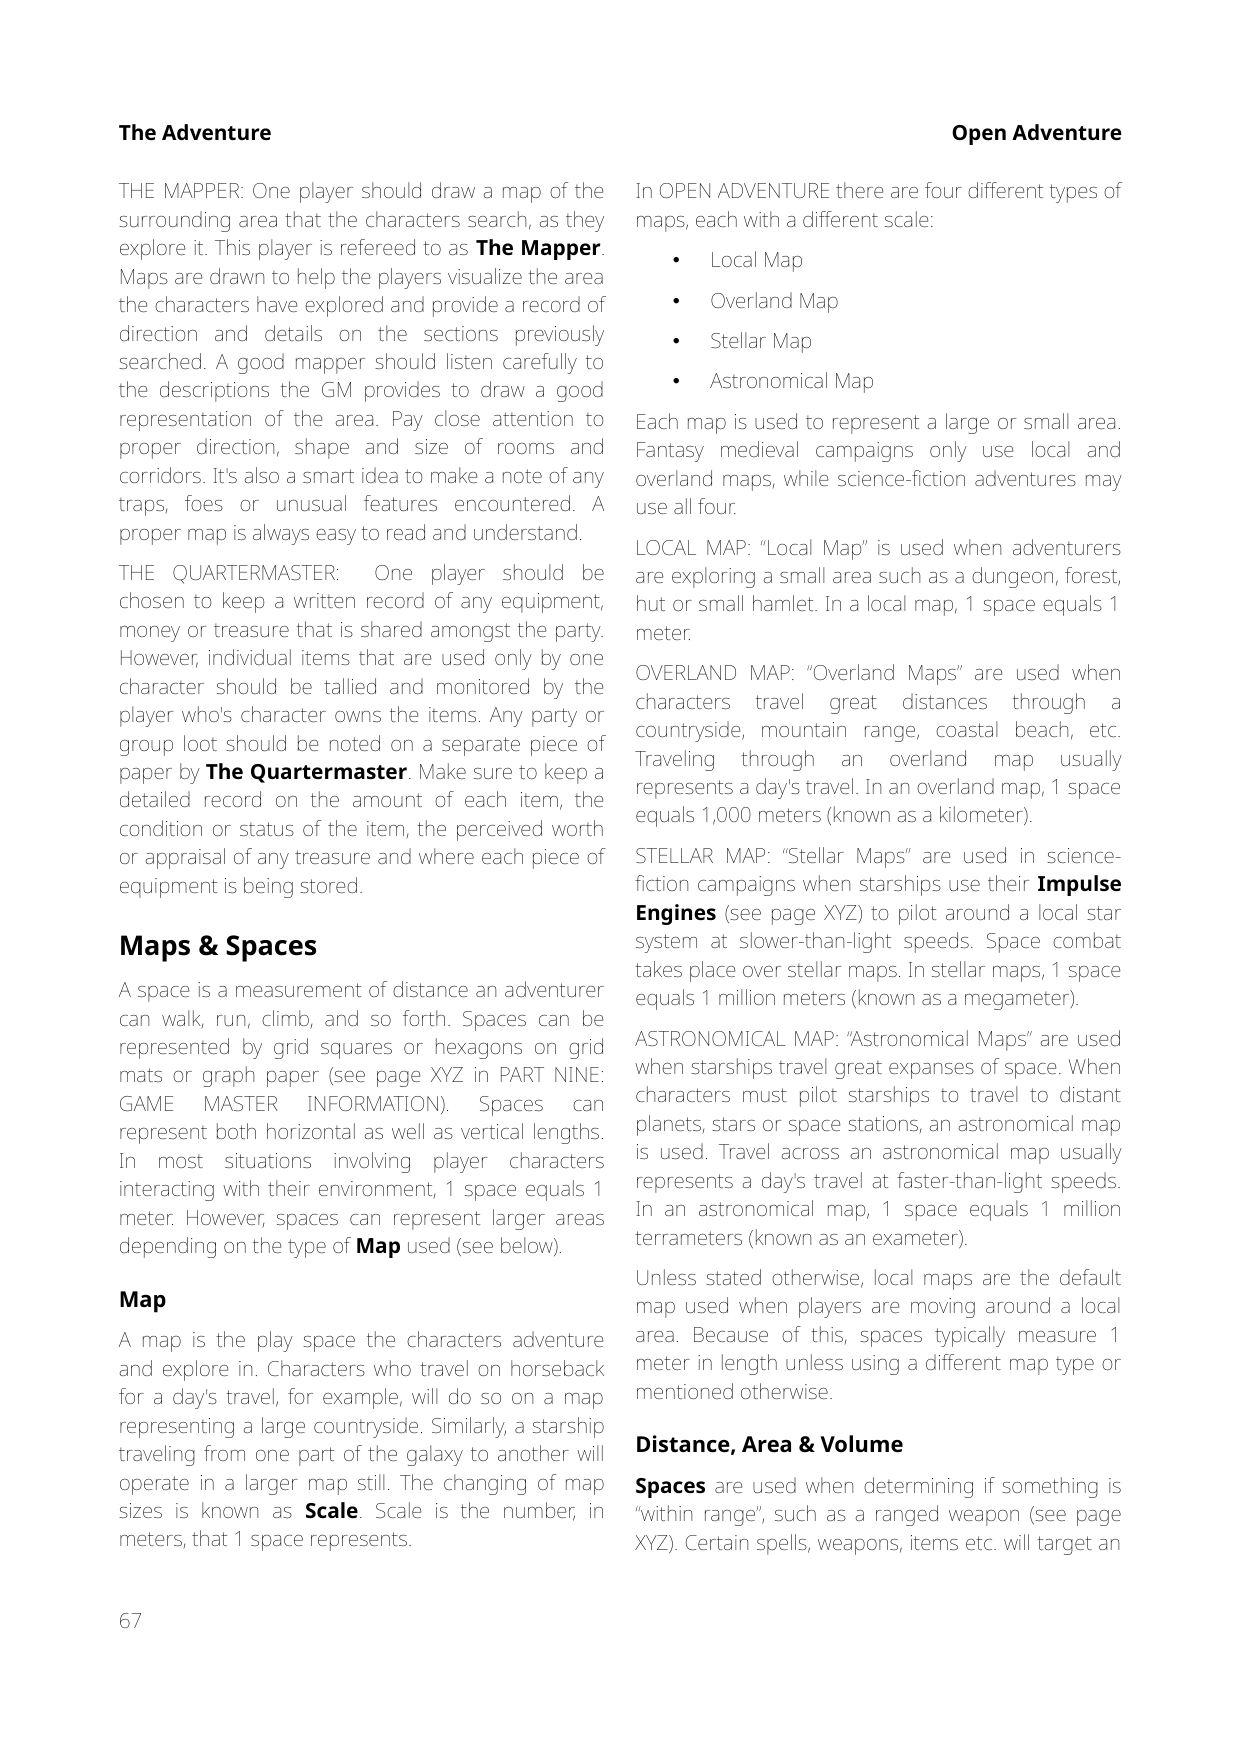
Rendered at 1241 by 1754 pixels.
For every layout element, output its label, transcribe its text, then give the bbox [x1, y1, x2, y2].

list Overland Map [673, 286, 1122, 314]
text A map is the play space the characters adventure and explore in. Characters who travel on horseback for a day's travel, for example, will do so on a map representing a large countryside. Similarly, a starship traveling from one part of the galaxy to another will operate in a larger map still. The changing of map sizes is known as Scale. Scale is the number, in meters, that 1 space represents. [118, 1325, 605, 1553]
text Map [118, 1284, 605, 1313]
text THE QUARTERMASTER: One player should be chosen to keep a written record of any equipment, money or treasure that is shared amongst the party. However, individual items that are used only by one character should be tallied and monitored by the player who's character owns the items. Any party or group loot should be noted on a separate piece of paper by The Quartermaster. Make sure to keep a detailed record on the amount of each item, the condition or status of the item, the perceived worth or appraisal of any treasure and where each piece of equipment is being stored. [118, 558, 605, 899]
text THE MAPPER: One player should draw a map of the surrounding area that the characters search, as they explore it. This player is refereed to as The Mapper. Maps are drawn to help the players visualize the area the characters have explored and provide a record of direction and details on the sections previously searched. A good mapper should listen carefully to the descriptions the GM provides to draw a good representation of the area. Pay close attention to proper direction, shape and size of rooms and corridors. It's also a smart idea to make a note of any traps, foes or unusual features encountered. A proper map is always easy to read and understand. [118, 176, 605, 546]
list Local Map [673, 245, 1122, 274]
text In OPEN ADVENTURE there are four different types of maps, each with a different scale: [635, 176, 1122, 233]
subtitle Maps & Spaces [118, 926, 605, 963]
text OVERLAND MAP: “Overland Maps” are used when characters travel great distances through a countryside, mountain range, coastal beach, etc. Traveling through an overland map usually represents a day's travel. In an overland map, 1 space equals 1,000 meters (known as a kilometer). [635, 658, 1122, 829]
text LOCAL MAP: “Local Map” is used when adventurers are exploring a small area such as a dungeon, forest, hut or small hamlet. In a local map, 1 space equals 1 meter. [635, 533, 1122, 646]
text Spaces are used when determining if something is “within range”, such as a ranged weapon (see page XYZ). Certain spells, weapons, items etc. will target an [635, 1471, 1122, 1556]
text STELLAR MAP: “Stellar Maps” are used in science-fiction campaigns when starships use their Impulse Engines (see page XYZ) to pilot around a local star system at slower-than-light speeds. Space combat takes place over stellar maps. In stellar maps, 1 space equals 1 million meters (known as a megameter). [635, 841, 1122, 1012]
text ASTRONOMICAL MAP: “Astronomical Maps” are used when starships travel great expanses of space. When characters must pilot starships to travel to distant planets, stars or space stations, an astronomical map is used. Travel across an astronomical map usually represents a day's travel at faster-than-light speeds. In an astronomical map, 1 space equals 1 million terrameters (known as an exameter). [635, 1024, 1122, 1251]
text Unless stated otherwise, local maps are the default map used when players are moving around a local area. Because of this, spaces typically measure 1 meter in length unless using a different map type or mentioned otherwise. [635, 1263, 1122, 1405]
list Stellar Map [673, 326, 1122, 354]
list Astronomical Map [673, 367, 1122, 395]
text A space is a measurement of distance an adventurer can walk, run, climb, and so forth. Spaces can be represented by grid squares or hexagons on grid mats or graph paper (see page XYZ in PART NINE: GAME MASTER INFORMATION). Spaces can represent both horizontal as well as vertical lengths. In most situations involving player characters interacting with their environment, 1 space equals 1 meter. However, spaces can represent larger areas depending on the type of Map used (see below). [118, 975, 605, 1260]
text Each map is used to represent a large or small area. Fantasy medieval campaigns only use local and overland maps, while science-fiction adventures may use all four. [635, 407, 1122, 521]
text Distance, Area & Volume [635, 1429, 1122, 1459]
